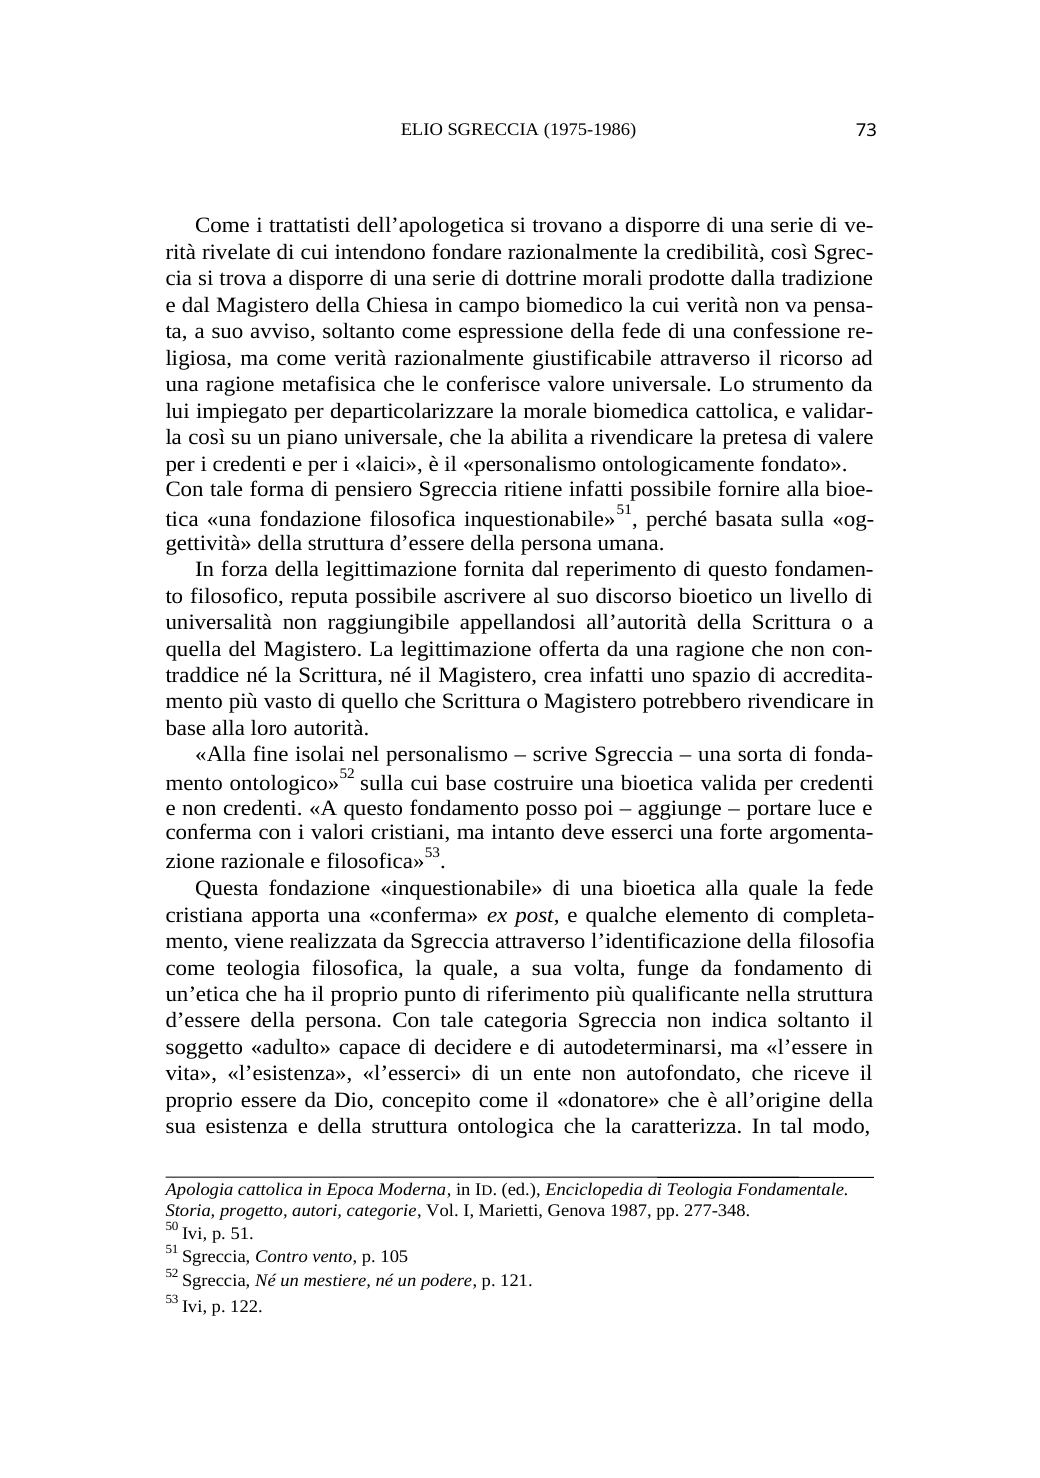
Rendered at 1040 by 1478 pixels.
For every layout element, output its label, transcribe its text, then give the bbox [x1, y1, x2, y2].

text Come i trattatisti dell’apologetica si trovano a disporre di una serie di ve- rità rivelate di cui intendono fondare razionalmente la credibilità, così Sgrec- cia si trova a disporre di una serie di dottrine morali prodotte dalla tradizione e dal Magistero della Chiesa in campo biomedico la cui verità non va pensa- ta, a suo avviso, soltanto come espressione della fede di una confessione re- ligiosa, ma come verità razionalmente giustificabile attraverso il ricorso ad una ragione metafisica che le conferisce valore universale. Lo strumento da lui impiegato per departicolarizzare la morale biomedica cattolica, e validar- la così su un piano universale, che la abilita a rivendicare la pretesa di valere per i credenti e per i «laici», è il «personalismo ontologicamente fondato». [165, 212, 875, 476]
text Questa fondazione «inquestionabile» di una bioetica alla quale la fede cristiana apporta una «conferma» ex post, e qualche elemento di completa- mento, viene realizzata da Sgreccia attraverso l’identificazione della filosofia come teologia filosofica, la quale, a sua volta, funge da fondamento di un’etica che ha il proprio punto di riferimento più qualificante nella struttura d’essere della persona. Con tale categoria Sgreccia non indica soltanto il soggetto «adulto» capace di decidere e di autodeterminarsi, ma «l’essere in vita», «l’esistenza», «l’esserci» di un ente non autofondato, che riceve il proprio essere da Dio, concepito come il «donatore» che è all’origine della sua esistenza e della struttura ontologica che la caratterizza. In tal modo, [165, 875, 875, 1138]
text 50 Ivi, p. 51. [165, 1221, 896, 1244]
text Apologia cattolica in Epoca Moderna, in ID. (ed.), Enciclopedia di Teologia Fondamentale. Storia, progetto, autori, categorie, Vol. I, Marietti, Genova 1987, pp. 277-348. [165, 1173, 896, 1220]
text «Alla fine isolai nel personalismo – scrive Sgreccia – una sorta di fonda- mento ontologico»52 sulla cui base costruire una bioetica valida per credenti e non credenti. «A questo fondamento posso poi – aggiunge – portare luce e conferma con i valori cristiani, ma intanto deve esserci una forte argomenta- zione razionale e filosofica»53. [165, 741, 875, 874]
text 53 Ivi, p. 122. [165, 1291, 896, 1316]
text 52 Sgreccia, Né un mestiere, né un podere, p. 121. [165, 1268, 896, 1291]
text 51 Sgreccia, Contro vento, p. 105 [165, 1244, 896, 1268]
text In forza della legittimazione fornita dal reperimento di questo fondamen- to filosofico, reputa possibile ascrivere al suo discorso bioetico un livello di universalità non raggiungibile appellandosi all’autorità della Scrittura o a quella del Magistero. La legittimazione offerta da una ragione che non con- traddice né la Scrittura, né il Magistero, crea infatti uno spazio di accredita- mento più vasto di quello che Scrittura o Magistero potrebbero rivendicare in base alla loro autorità. [165, 556, 875, 740]
text Con tale forma di pensiero Sgreccia ritiene infatti possibile fornire alla bioe- tica «una fondazione filosofica inquestionabile»51, perché basata sulla «og- gettività» della struttura d’essere della persona umana. [165, 477, 874, 555]
